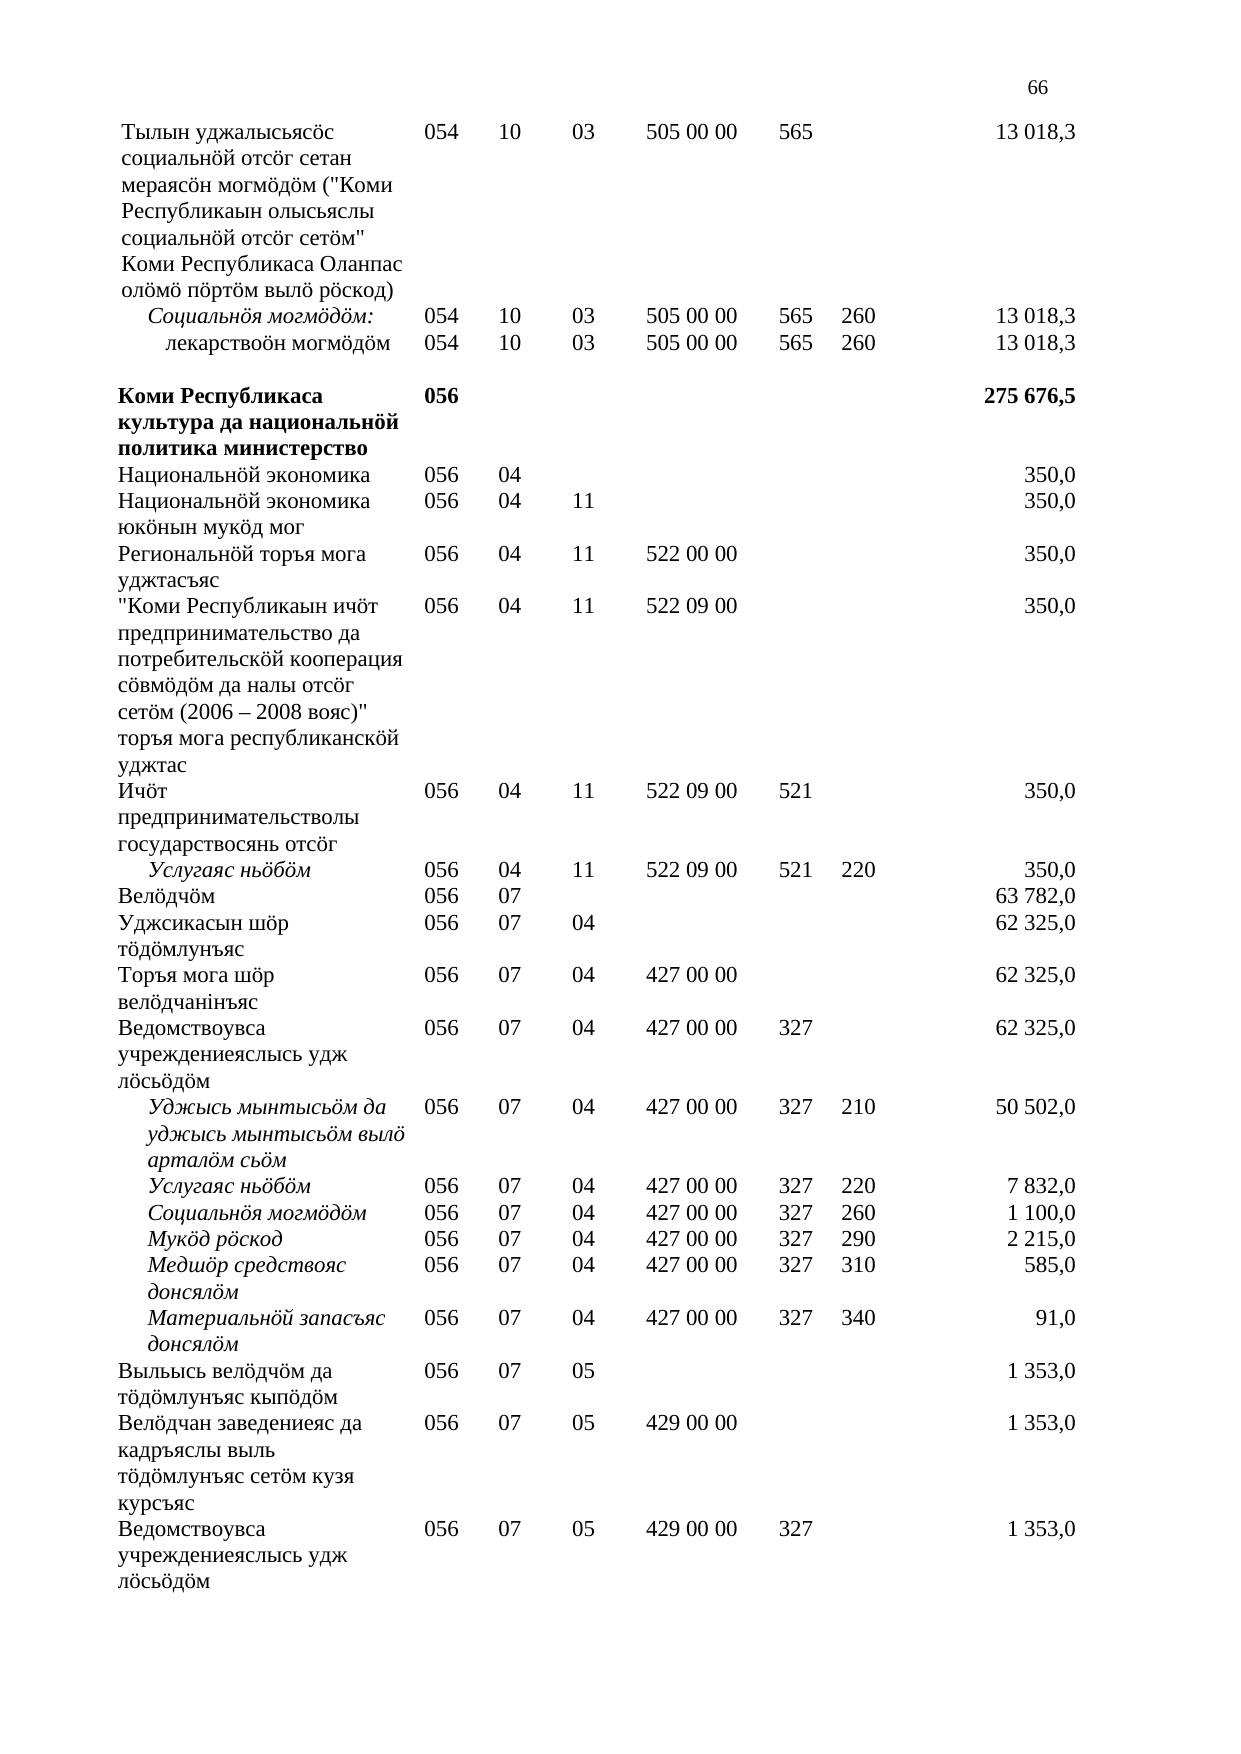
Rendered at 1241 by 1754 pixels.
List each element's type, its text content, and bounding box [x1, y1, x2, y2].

table_cell [637, 1357, 770, 1409]
table_cell 056 [415, 1515, 489, 1594]
table_cell [770, 487, 832, 540]
table_cell 350,0 [906, 461, 1084, 487]
table_cell 056 [415, 909, 489, 961]
table_cell 056 [415, 382, 489, 461]
table_cell 07 [489, 1014, 563, 1093]
table_cell лекарствоöн могмöдöм [109, 329, 415, 355]
table_cell 505 00 00 [637, 303, 770, 329]
table_cell 054 [415, 118, 489, 303]
table_cell 327 [770, 1199, 832, 1225]
table_cell 427 00 00 [637, 961, 770, 1014]
table_cell Национальнöй экономика юкöнын мукöд мог [109, 487, 415, 540]
table_cell 07 [489, 883, 563, 909]
table_cell [770, 961, 832, 1014]
table_cell 429 00 00 [637, 1410, 770, 1515]
table_cell 04 [489, 487, 563, 540]
table_cell 290 [832, 1225, 906, 1251]
table_cell 350,0 [906, 487, 1084, 540]
table_cell [637, 487, 770, 540]
table_cell 04 [563, 1199, 637, 1225]
table_cell 056 [415, 777, 489, 856]
table_cell [637, 909, 770, 961]
table_cell [770, 382, 832, 461]
table_cell 50 502,0 [906, 1093, 1084, 1172]
table_cell [770, 883, 832, 909]
table_cell Велöдчöм [109, 883, 415, 909]
table_cell 04 [489, 777, 563, 856]
table_cell 05 [563, 1357, 637, 1409]
table_cell [770, 909, 832, 961]
table_cell 327 [770, 1225, 832, 1251]
table_cell 427 00 00 [637, 1304, 770, 1357]
table_cell 07 [489, 1410, 563, 1515]
table_cell 04 [563, 1093, 637, 1172]
table_cell 1 353,0 [906, 1410, 1084, 1515]
table_cell [832, 355, 906, 382]
table_cell 565 [770, 303, 832, 329]
table_cell 056 [415, 1304, 489, 1357]
table_cell 260 [832, 1199, 906, 1225]
table_cell 11 [563, 487, 637, 540]
table_cell 03 [563, 329, 637, 355]
table_cell [832, 118, 906, 303]
table_cell 327 [770, 1251, 832, 1304]
table_cell 04 [489, 540, 563, 592]
table_cell [637, 461, 770, 487]
table_cell 2 215,0 [906, 1225, 1084, 1251]
table_cell [832, 883, 906, 909]
table_cell 056 [415, 1014, 489, 1093]
table_cell 521 [770, 777, 832, 856]
table_cell 04 [563, 1014, 637, 1093]
table_cell 327 [770, 1172, 832, 1199]
table_cell "Коми Республикаын ичöт предпринимательство да потребительскöй кооперация сöвмöдöм да налы отсöг сетöм (2006 – 2008 вояс)" торъя мога республиканскöй уджтас [109, 593, 415, 777]
table_cell 585,0 [906, 1251, 1084, 1304]
table_cell 350,0 [906, 593, 1084, 777]
table_cell 260 [832, 303, 906, 329]
table_cell 1 353,0 [906, 1515, 1084, 1594]
table_cell 522 00 00 [637, 540, 770, 592]
table_cell [770, 1357, 832, 1409]
table_cell [637, 883, 770, 909]
table_cell 056 [415, 1410, 489, 1515]
table_cell 522 09 00 [637, 593, 770, 777]
table_cell Национальнöй экономика [109, 461, 415, 487]
table_cell 04 [563, 909, 637, 961]
table_cell Велöдчан заведениеяс да кадръяслы выль тöдöмлунъяс сетöм кузя курсъяс [109, 1410, 415, 1515]
table_cell [489, 355, 563, 382]
table_cell Социальнöя могмöдöм: [109, 303, 415, 329]
table_cell Услугаяс ньöбöм [109, 856, 415, 882]
table_cell 04 [563, 1304, 637, 1357]
table_cell Тылын уджалысьясöс социальнöй отсöг сетан мераясöн могмöдöм ("Коми Республикаын олысьяслы социальнöй отсöг сетöм" Коми Республикаса Оланпас олöмö пöртöм вылö рöскод) [109, 118, 415, 303]
table_cell 056 [415, 540, 489, 592]
table_cell [832, 1357, 906, 1409]
table_cell 10 [489, 303, 563, 329]
table_cell 07 [489, 1515, 563, 1594]
table_cell Ичöт предпринимательстволы государствосянь отсöг [109, 777, 415, 856]
table_cell 04 [563, 1225, 637, 1251]
table_cell 13 018,3 [906, 118, 1084, 303]
table_cell 427 00 00 [637, 1014, 770, 1093]
table_cell [906, 355, 1084, 382]
table_cell 07 [489, 1199, 563, 1225]
table_cell Уджысь мынтысьöм да уджысь мынтысьöм вылö арталöм сьöм [109, 1093, 415, 1172]
table_cell [832, 382, 906, 461]
table_cell 056 [415, 1225, 489, 1251]
table_cell Региональнöй торъя мога уджтасъяс [109, 540, 415, 592]
table_cell Мукöд рöскод [109, 1225, 415, 1251]
table_cell 220 [832, 1172, 906, 1199]
table_cell 05 [563, 1410, 637, 1515]
table_cell 7 832,0 [906, 1172, 1084, 1199]
table_cell 04 [563, 1251, 637, 1304]
table_cell Ведомствоувса учреждениеяслысь удж лöсьöдöм [109, 1515, 415, 1594]
table_cell Медшöр средствояс донсялöм [109, 1251, 415, 1304]
table_cell 056 [415, 461, 489, 487]
table_cell 07 [489, 1304, 563, 1357]
table_cell [415, 355, 489, 382]
table_cell 350,0 [906, 777, 1084, 856]
table_cell 427 00 00 [637, 1093, 770, 1172]
table_cell 210 [832, 1093, 906, 1172]
table_cell 62 325,0 [906, 961, 1084, 1014]
table_cell 522 09 00 [637, 777, 770, 856]
table_cell 427 00 00 [637, 1225, 770, 1251]
table_cell Услугаяс ньöбöм [109, 1172, 415, 1199]
table_cell 07 [489, 1172, 563, 1199]
table_cell 429 00 00 [637, 1515, 770, 1594]
table_cell [563, 355, 637, 382]
table_cell Коми Республикаса культура да национальнöй политика министерство [109, 382, 415, 461]
table_cell 056 [415, 1172, 489, 1199]
table_cell Уджсикасын шöр тöдöмлунъяс [109, 909, 415, 961]
table_cell 04 [563, 1172, 637, 1199]
table_cell 505 00 00 [637, 329, 770, 355]
table_cell 427 00 00 [637, 1172, 770, 1199]
table_cell [637, 355, 770, 382]
table_cell 056 [415, 593, 489, 777]
table_cell 03 [563, 303, 637, 329]
table_cell 05 [563, 1515, 637, 1594]
table_cell [770, 540, 832, 592]
table_cell 340 [832, 1304, 906, 1357]
table_cell 1 353,0 [906, 1357, 1084, 1409]
table_cell Материальнöй запасъяс донсялöм [109, 1304, 415, 1357]
table_cell 07 [489, 1251, 563, 1304]
table_cell 04 [489, 856, 563, 882]
table_cell 04 [489, 593, 563, 777]
table_cell Торъя мога шöр велöдчанiнъяс [109, 961, 415, 1014]
table_cell 427 00 00 [637, 1199, 770, 1225]
table_cell 07 [489, 1225, 563, 1251]
table_cell [832, 1515, 906, 1594]
table_cell 056 [415, 856, 489, 882]
table_cell 565 [770, 118, 832, 303]
table_cell 350,0 [906, 856, 1084, 882]
table_cell [832, 487, 906, 540]
table_cell Выльысь велöдчöм да тöдöмлунъяс кыпöдöм [109, 1357, 415, 1409]
table_cell 03 [563, 118, 637, 303]
table_cell 10 [489, 118, 563, 303]
table_cell [832, 777, 906, 856]
table_cell 505 00 00 [637, 118, 770, 303]
table_cell 11 [563, 777, 637, 856]
table_cell 07 [489, 1093, 563, 1172]
table_cell 056 [415, 961, 489, 1014]
table_cell 056 [415, 1093, 489, 1172]
table_cell [563, 883, 637, 909]
table_cell 327 [770, 1304, 832, 1357]
table_cell [770, 1410, 832, 1515]
table_cell [563, 461, 637, 487]
table_cell 350,0 [906, 540, 1084, 592]
table_cell 07 [489, 909, 563, 961]
table_cell 310 [832, 1251, 906, 1304]
table_cell 04 [563, 961, 637, 1014]
table_cell 275 676,5 [906, 382, 1084, 461]
table_cell 522 09 00 [637, 856, 770, 882]
table_cell 327 [770, 1014, 832, 1093]
table_cell 327 [770, 1093, 832, 1172]
table_cell 10 [489, 329, 563, 355]
table_cell 11 [563, 593, 637, 777]
table_cell 13 018,3 [906, 303, 1084, 329]
table_cell 220 [832, 856, 906, 882]
table_cell 056 [415, 1251, 489, 1304]
table_cell 521 [770, 856, 832, 882]
table_cell [832, 909, 906, 961]
table_cell [770, 355, 832, 382]
table_cell [637, 382, 770, 461]
table_cell Ведомствоувса учреждениеяслысь удж лöсьöдöм [109, 1014, 415, 1093]
table_cell 565 [770, 329, 832, 355]
table_cell [832, 461, 906, 487]
table_cell 11 [563, 856, 637, 882]
table_cell 056 [415, 487, 489, 540]
table_cell [832, 961, 906, 1014]
table_cell [832, 1014, 906, 1093]
table_cell 04 [489, 461, 563, 487]
table_cell 056 [415, 883, 489, 909]
table_cell 63 782,0 [906, 883, 1084, 909]
table_cell 13 018,3 [906, 329, 1084, 355]
table_cell 91,0 [906, 1304, 1084, 1357]
table_cell 056 [415, 1357, 489, 1409]
table_cell 327 [770, 1515, 832, 1594]
table_cell Социальнöя могмöдöм [109, 1199, 415, 1225]
table_cell [563, 382, 637, 461]
table_cell 427 00 00 [637, 1251, 770, 1304]
table_cell [109, 355, 415, 382]
table_cell 054 [415, 303, 489, 329]
table_cell [770, 461, 832, 487]
table_cell 054 [415, 329, 489, 355]
table_cell [489, 382, 563, 461]
table_cell [832, 593, 906, 777]
table_cell [832, 540, 906, 592]
table_cell 11 [563, 540, 637, 592]
table_cell 62 325,0 [906, 909, 1084, 961]
table_cell [832, 1410, 906, 1515]
table_cell 07 [489, 1357, 563, 1409]
table_cell 056 [415, 1199, 489, 1225]
table_cell 07 [489, 961, 563, 1014]
table_cell [770, 593, 832, 777]
table_cell 1 100,0 [906, 1199, 1084, 1225]
table_cell 62 325,0 [906, 1014, 1084, 1093]
table_cell 260 [832, 329, 906, 355]
